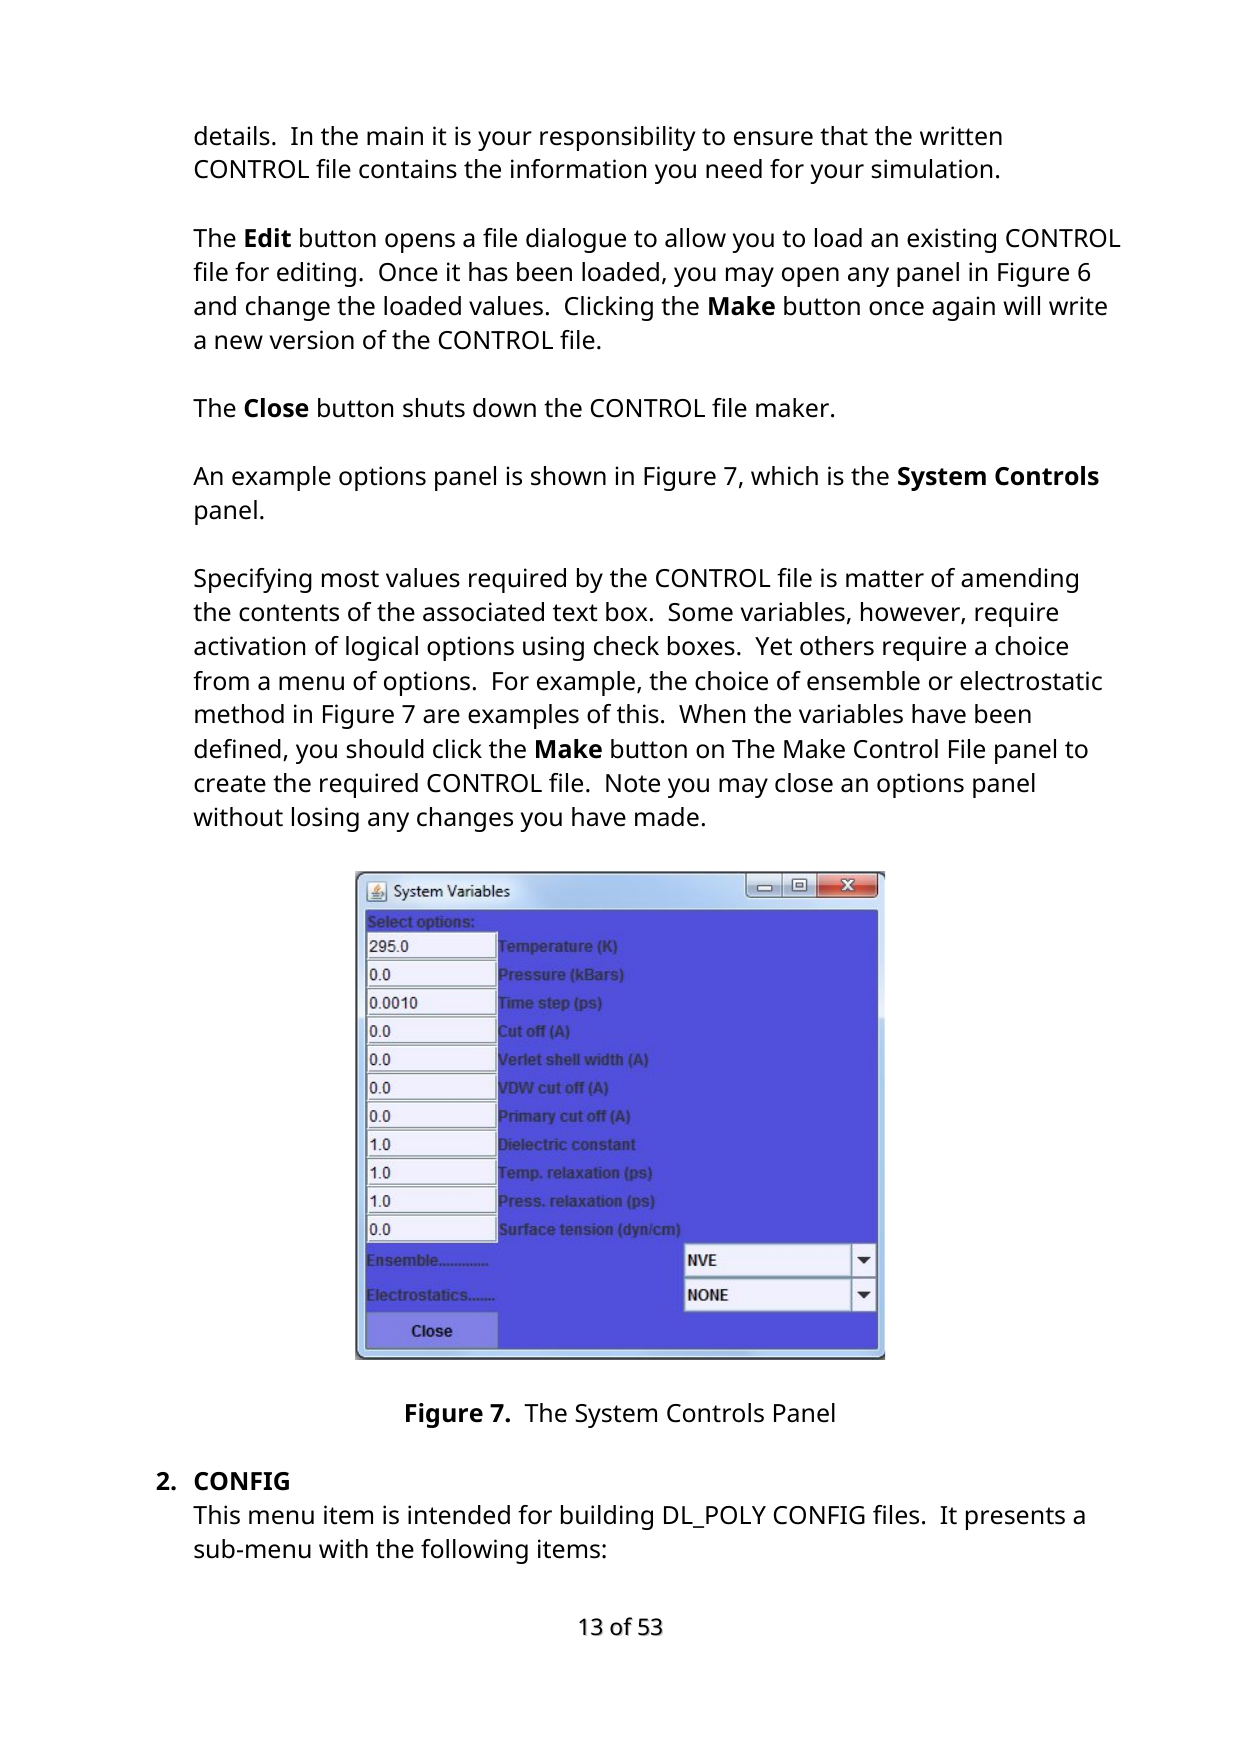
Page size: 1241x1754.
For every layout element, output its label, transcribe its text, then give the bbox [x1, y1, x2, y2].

text Figure 7. The System Controls Panel [118, 1395, 1122, 1429]
text This menu item is intended for building DL_POLY CONFIG files. It presents a sub-menu with the following items: [193, 1497, 1122, 1566]
list CONFIG [156, 1463, 1122, 1497]
text The Close button shuts down the CONTROL file maker. [193, 391, 1122, 425]
text An example options panel is shown in Figure 7, which is the System Controls panel. [193, 459, 1122, 527]
text The Edit button opens a file dialogue to allow you to load an existing CONTROL file for editing. Once it has been loaded, you may open any panel in Figure 6 and change the loaded values. Clicking the Make button once again will write a new version of the CONTROL file. [193, 220, 1122, 357]
picture [355, 871, 886, 1360]
text details. In the main it is your responsibility to ensure that the written CONTROL file contains the information you need for your simulation. [193, 118, 1122, 186]
text Specifying most values required by the CONTROL file is matter of amending the contents of the associated text box. Some variables, however, require activation of logical options using check boxes. Yet others require a choice from a menu of options. For example, the choice of ensemble or electrostatic method in Figure 7 are examples of this. When the variables have been defined, you should click the Make button on The Make Control File panel to create the required CONTROL file. Note you may close an options panel without losing any changes you have made. [193, 561, 1122, 833]
